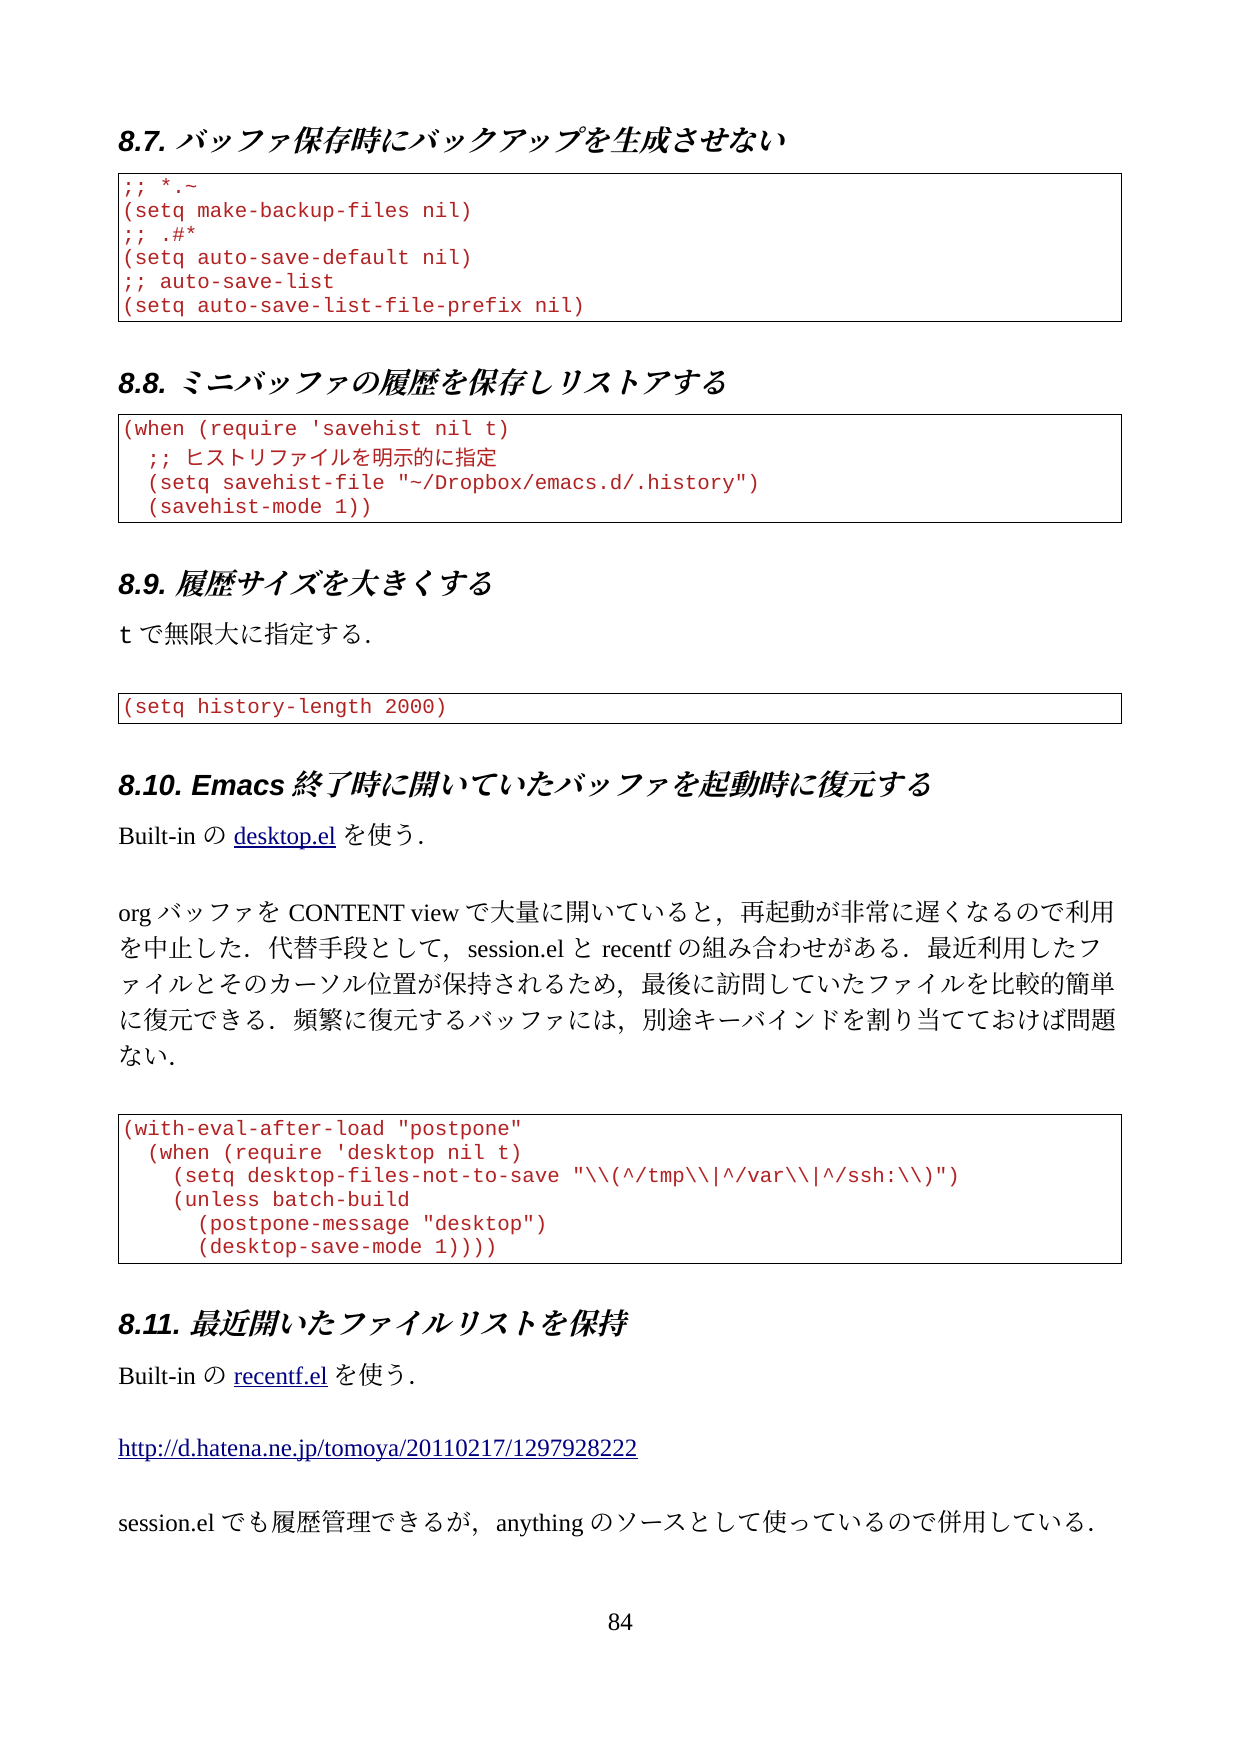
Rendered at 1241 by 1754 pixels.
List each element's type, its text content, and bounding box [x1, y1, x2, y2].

subtitle バッファ保存時にバックアップを生成させない [118, 118, 1122, 160]
text t で無限大に指定する． [118, 615, 1122, 680]
text org バッファを CONTENT view で大量に開いていると，再起動が非常に遅くなるので利用を中止した．代替手段として，session.el と recentf の組み合わせがある．最近利用したファイルとそのカーソル位置が保持されるため，最後に訪問していたファイルを比較的簡単に復元できる．頻繁に復元するバッファには，別途キーバインドを割り当てておけば問題ない． [118, 893, 1122, 1102]
text (setq history-length 2000) [119, 694, 1121, 723]
subtitle Emacs終了時に開いていたバッファを起動時に復元する [118, 762, 1122, 803]
text (unless batch-build [119, 1185, 1121, 1209]
text (setq savehist-file "~/Dropbox/emacs.d/.history") [119, 468, 1121, 492]
text (setq desktop-files-not-to-save "\\(^/tmp\\|^/var\\|^/ssh:\\)") [119, 1161, 1121, 1185]
text (desktop-save-mode 1)))) [119, 1232, 1121, 1263]
text ;; .#* [119, 220, 1121, 243]
text (setq make-backup-files nil) [119, 196, 1121, 220]
text (postpone-message "desktop") [119, 1209, 1121, 1232]
text (with-eval-after-load "postpone" [119, 1115, 1121, 1138]
text ;; *.~ [119, 174, 1121, 196]
text Built-in の recentf.el を使う． [118, 1356, 1122, 1420]
subtitle 履歴サイズを大きくする [118, 561, 1122, 603]
text (setq auto-save-list-file-prefix nil) [119, 291, 1121, 321]
text session.el でも履歴管理できるが，anything のソースとして使っているので併用している． [118, 1503, 1122, 1567]
text (when (require 'desktop nil t) [119, 1138, 1121, 1161]
text ;; auto-save-list [119, 267, 1121, 291]
text (setq auto-save-default nil) [119, 243, 1121, 267]
text (when (require 'savehist nil t) [119, 415, 1121, 438]
subtitle ミニバッファの履歴を保存しリストアする [118, 360, 1122, 402]
subtitle 最近開いたファイルリストを保持 [118, 1301, 1122, 1343]
text Built-in の desktop.el を使う． [118, 816, 1122, 881]
text ;; ヒストリファイルを明示的に指定 [119, 438, 1121, 468]
text http://d.hatena.ne.jp/tomoya/20110217/1297928222 [118, 1433, 1122, 1490]
text (savehist-mode 1)) [119, 492, 1121, 522]
